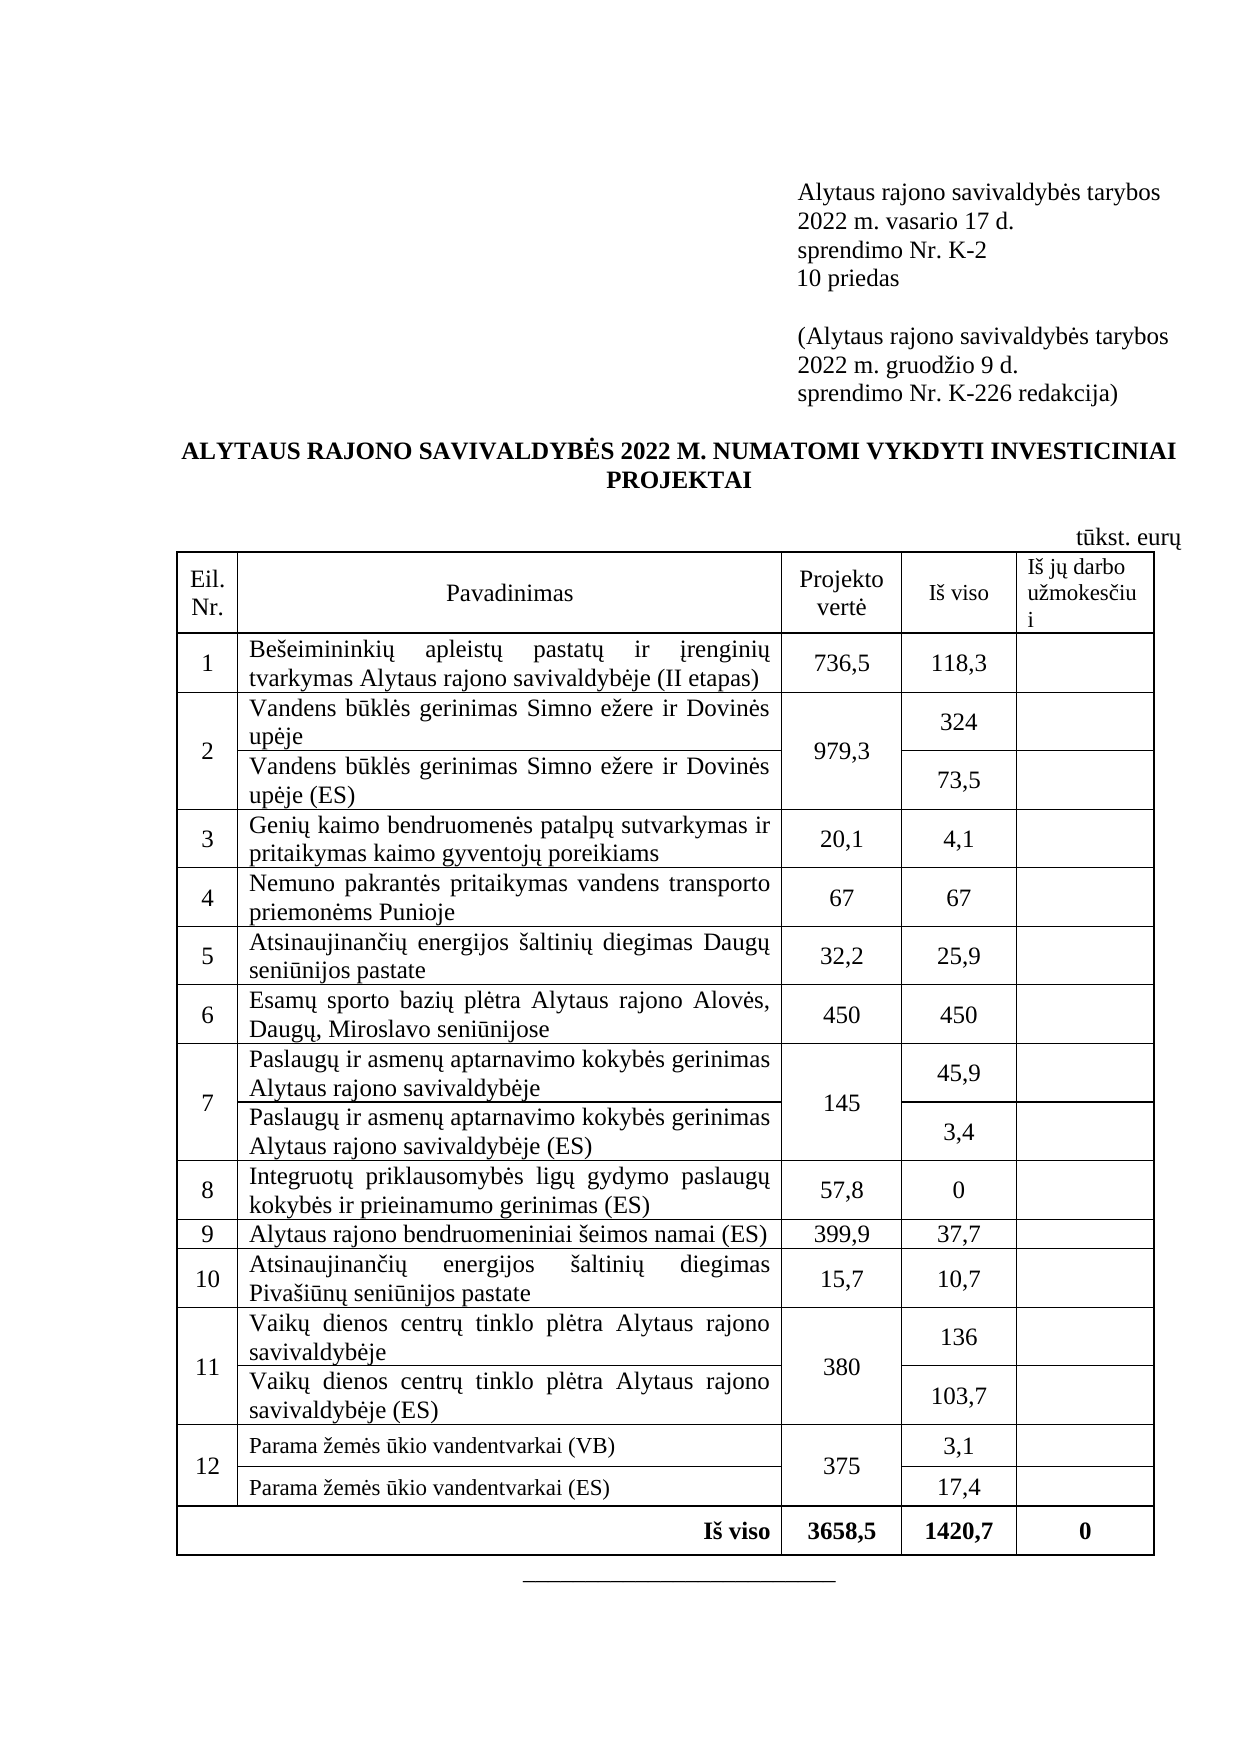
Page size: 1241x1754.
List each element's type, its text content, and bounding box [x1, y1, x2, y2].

table_cell Paslaugų ir asmenų aptarnavimo kokybės gerinimas Alytaus rajono savivaldybėje [238, 1044, 781, 1101]
table_cell Vaikų dienos centrų tinklo plėtra Alytaus rajono savivaldybėje [238, 1308, 781, 1365]
text 2022 m. gruodžio 9 d. [177, 350, 1181, 378]
table_cell 1420,7 [902, 1507, 1016, 1554]
table_header Projekto vertė [782, 553, 901, 632]
table_cell 67 [902, 868, 1016, 926]
table_cell 3658,5 [782, 1507, 901, 1554]
table_cell 4 [178, 868, 237, 926]
table_cell 3,4 [902, 1103, 1016, 1160]
table_cell Paslaugų ir asmenų aptarnavimo kokybės gerinimas Alytaus rajono savivaldybėje (ES) [238, 1103, 781, 1160]
table_cell Atsinaujinančių energijos šaltinių diegimas Pivašiūnų seniūnijos pastate [238, 1249, 781, 1307]
table_cell Vandens būklės gerinimas Simno ežere ir Dovinės upėje (ES) [238, 751, 781, 809]
table_cell 10 [178, 1249, 237, 1307]
table_cell 399,9 [782, 1220, 901, 1248]
table_cell 450 [782, 985, 901, 1043]
table_cell 8 [178, 1161, 237, 1218]
table_cell 20,1 [782, 810, 901, 867]
table_header Pavadinimas [238, 553, 781, 632]
table_header Iš jų darbo užmokesčiui [1017, 553, 1153, 632]
table_cell 736,5 [782, 634, 901, 692]
table_cell [1017, 810, 1153, 867]
table_cell 979,3 [782, 693, 901, 809]
table_cell 0 [1017, 1507, 1153, 1554]
text (Alytaus rajono savivaldybės tarybos [177, 321, 1181, 350]
table_cell 324 [902, 693, 1016, 750]
table_cell [1017, 868, 1153, 926]
text 10 priedas [796, 263, 1181, 292]
text _________________________ [177, 1556, 1181, 1584]
table_cell Parama žemės ūkio vandentvarkai (VB) [238, 1425, 781, 1466]
table_cell 25,9 [902, 927, 1016, 984]
table_cell Vandens būklės gerinimas Simno ežere ir Dovinės upėje [238, 693, 781, 750]
table_cell 2 [178, 693, 237, 809]
table_cell 11 [178, 1308, 237, 1424]
table_cell 450 [902, 985, 1016, 1043]
table_cell [1017, 1425, 1153, 1466]
table_cell 3,1 [902, 1425, 1016, 1466]
table_cell [1017, 1467, 1153, 1505]
table_cell Alytaus rajono bendruomeniniai šeimos namai (ES) [238, 1220, 781, 1248]
table_cell 7 [178, 1044, 237, 1160]
table_cell Esamų sporto bazių plėtra Alytaus rajono Alovės, Daugų, Miroslavo seniūnijose [238, 985, 781, 1043]
table_header Eil. Nr. [178, 553, 237, 632]
table_cell [1017, 1103, 1153, 1160]
table_cell [1017, 751, 1153, 809]
table_cell 6 [178, 985, 237, 1043]
table_cell 37,7 [902, 1220, 1016, 1248]
table_cell [1017, 985, 1153, 1043]
table_cell 0 [902, 1161, 1016, 1218]
table_header Iš viso [902, 553, 1016, 632]
table_cell Atsinaujinančių energijos šaltinių diegimas Daugų seniūnijos pastate [238, 927, 781, 984]
table_cell Bešeimininkių apleistų pastatų ir įrenginių tvarkymas Alytaus rajono savivaldybėje (II etapas) [238, 634, 781, 692]
table_cell [1017, 1308, 1153, 1365]
table_cell 57,8 [782, 1161, 901, 1218]
table_cell 67 [782, 868, 901, 926]
table_cell [1017, 1249, 1153, 1307]
table_cell 103,7 [902, 1366, 1016, 1424]
table_cell 118,3 [902, 634, 1016, 692]
table_cell 136 [902, 1308, 1016, 1365]
table_cell 145 [782, 1044, 901, 1160]
table_cell [1017, 693, 1153, 750]
table_cell 380 [782, 1308, 901, 1424]
table_cell 17,4 [902, 1467, 1016, 1505]
table_cell [1017, 927, 1153, 984]
table_cell 73,5 [902, 751, 1016, 809]
table_cell [1017, 1161, 1153, 1218]
table_cell Genių kaimo bendruomenės patalpų sutvarkymas ir pritaikymas kaimo gyventojų poreikiams [238, 810, 781, 867]
table_cell Parama žemės ūkio vandentvarkai (ES) [238, 1467, 781, 1505]
table_cell 4,1 [902, 810, 1016, 867]
table_cell Nemuno pakrantės pritaikymas vandens transporto priemonėms Punioje [238, 868, 781, 926]
text sprendimo Nr. K-2 [177, 235, 1181, 263]
table_cell [1017, 634, 1153, 692]
table_cell [1017, 1366, 1153, 1424]
table_cell 1 [178, 634, 237, 692]
text tūkst. eurų [177, 522, 1181, 551]
table_cell 9 [178, 1220, 237, 1248]
table_cell 3 [178, 810, 237, 867]
table_cell [1017, 1044, 1153, 1101]
table_cell 375 [782, 1425, 901, 1505]
table_cell 10,7 [902, 1249, 1016, 1307]
table_cell 5 [178, 927, 237, 984]
text sprendimo Nr. K-226 redakcija) [177, 378, 1181, 407]
table_cell 12 [178, 1425, 237, 1505]
text ALYTAUS RAJONO SAVIVALDYBĖS 2022 M. NUMATOMI VYKDYTI INVESTICINIAI PROJEKTAI [177, 436, 1181, 493]
table_cell 15,7 [782, 1249, 901, 1307]
text 2022 m. vasario 17 d. [177, 206, 1181, 235]
table_cell [1017, 1220, 1153, 1248]
table_cell Iš viso [178, 1507, 781, 1554]
table_cell Integruotų priklausomybės ligų gydymo paslaugų kokybės ir prieinamumo gerinimas (ES) [238, 1161, 781, 1218]
table_cell Vaikų dienos centrų tinklo plėtra Alytaus rajono savivaldybėje (ES) [238, 1366, 781, 1424]
table_cell 32,2 [782, 927, 901, 984]
table_cell 45,9 [902, 1044, 1016, 1101]
text Alytaus rajono savivaldybės tarybos [177, 177, 1181, 206]
